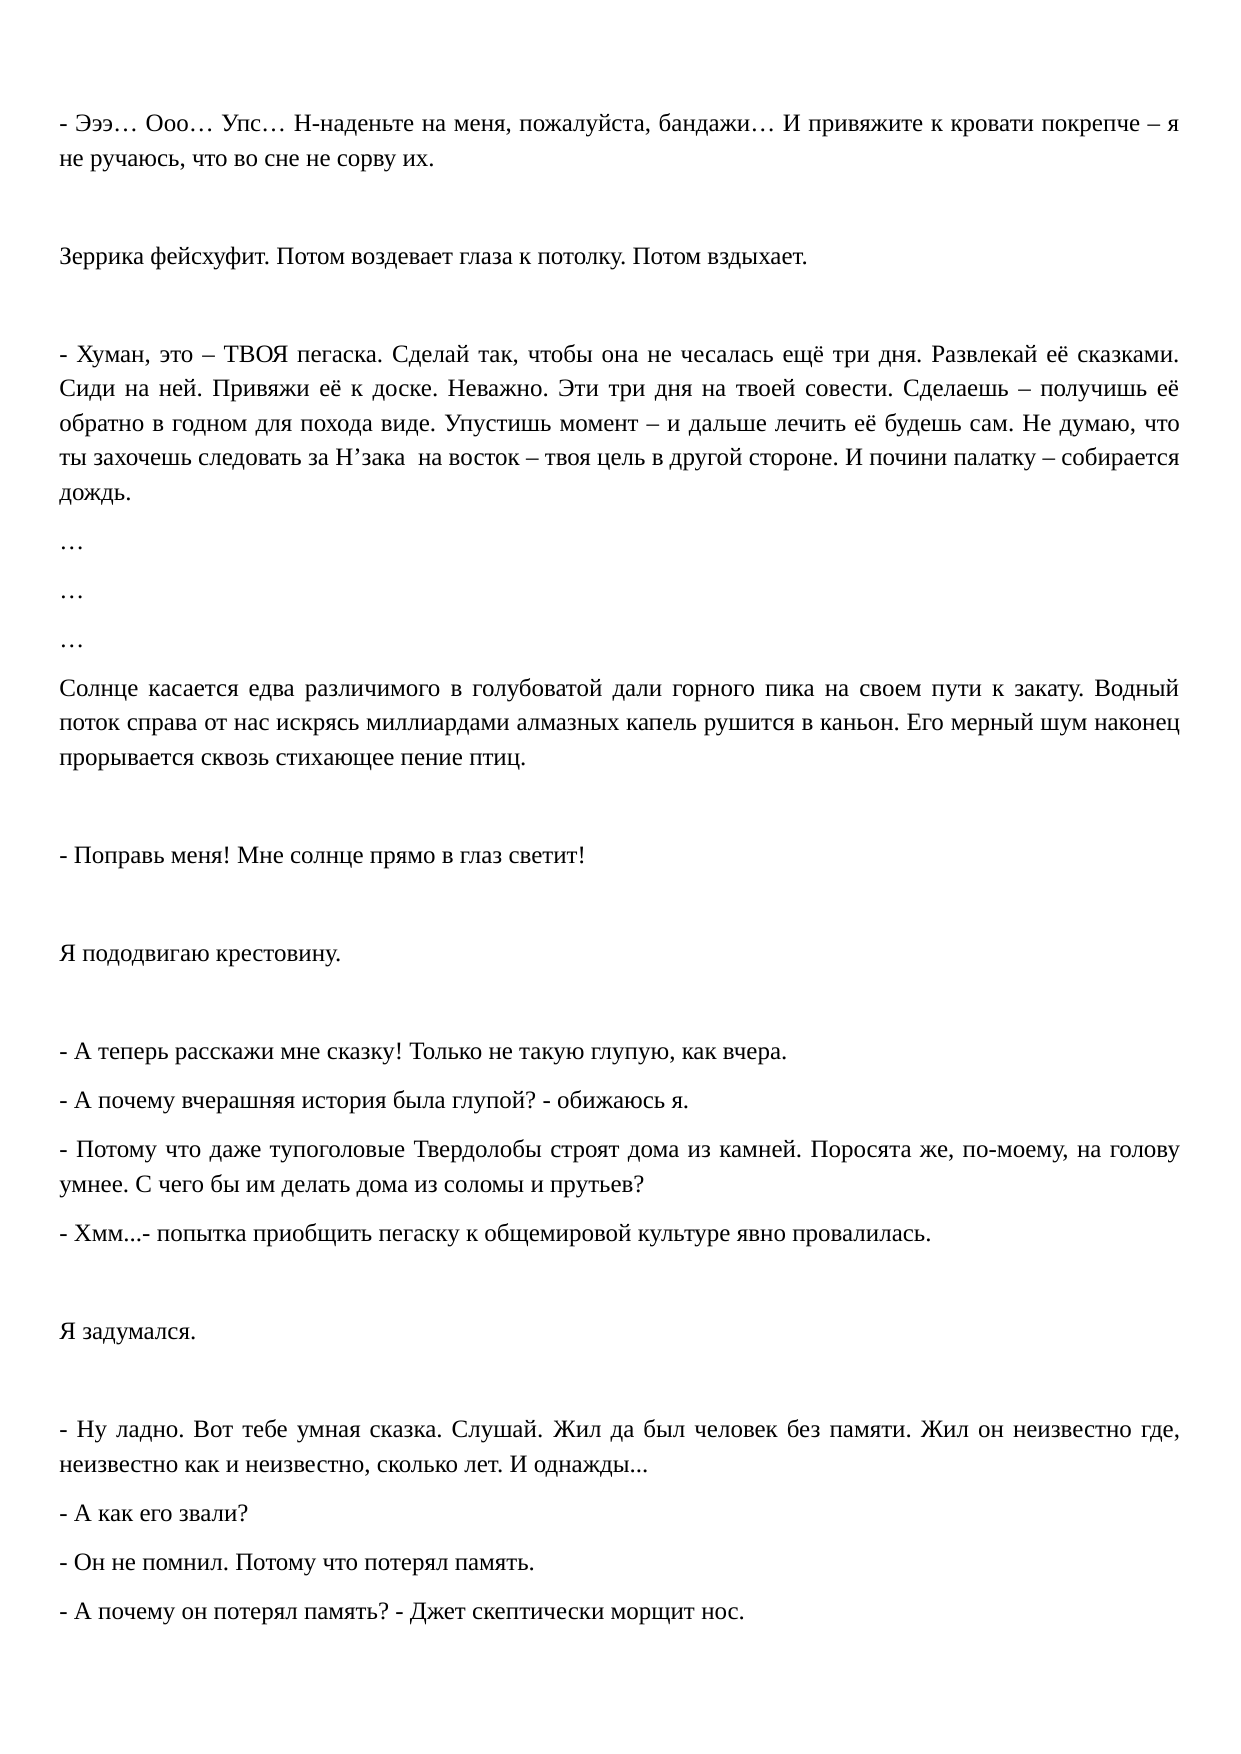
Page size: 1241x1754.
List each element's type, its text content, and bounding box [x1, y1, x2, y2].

text Зеррика фейсхуфит. Потом воздевает глаза к потолку. Потом вздыхает. [59, 241, 1181, 269]
text - А теперь расскажи мне сказку! Только не такую глупую, как вчера. [59, 1036, 1181, 1065]
text - Он не помнил. Потому что потерял память. [59, 1547, 1181, 1576]
text - Хуман, это – ТВОЯ пегаска. Сделай так, чтобы она не чесалась ещё три дня. Развлекай её сказками. Сиди на ней. Привяжи её к доске. Неважно. Эти три дня на твоей совести. Сделаешь – получишь её обратно в годном для похода виде. Упустишь момент – и дальше лечить её будешь сам. Не думаю, что ты захочешь следовать за Н’зака на восток – твоя цель в другой стороне. И почини палатку – собирается дождь. [59, 339, 1181, 506]
text - Потому что даже тупоголовые Твердолобы строят дома из камней. Поросята же, по-моему, на голову умнее. С чего бы им делать дома из соломы и прутьев? [59, 1134, 1181, 1198]
text Солнце касается едва различимого в голубоватой дали горного пика на своем пути к закату. Водный поток справа от нас искрясь миллиардами алмазных капель рушится в каньон. Его мерный шум наконец прорывается сквозь стихающее пение птиц. [59, 673, 1181, 771]
text … [59, 526, 1181, 554]
text - Эээ… Ооо… Упс… Н-наденьте на меня, пожалуйста, бандажи… И привяжите к кровати покрепче – я не ручаюсь, что во сне не сорву их. [59, 108, 1181, 171]
text - Хмм...- попытка приобщить пегаску к общемировой культуре явно провалилась. [59, 1218, 1181, 1247]
text Я задумался. [59, 1316, 1181, 1345]
text - А почему вчерашняя история была глупой? - обижаюсь я. [59, 1085, 1181, 1114]
text - Ну ладно. Вот тебе умная сказка. Слушай. Жил да был человек без памяти. Жил он неизвестно где, неизвестно как и неизвестно, сколько лет. И однажды... [59, 1414, 1181, 1477]
text … [59, 575, 1181, 604]
text - А почему он потерял память? - Джет скептически морщит нос. [59, 1596, 1181, 1625]
text - Поправь меня! Мне солнце прямо в глаз светит! [59, 840, 1181, 869]
text … [59, 624, 1181, 653]
text - А как его звали? [59, 1498, 1181, 1527]
text Я пододвигаю крестовину. [59, 938, 1181, 967]
